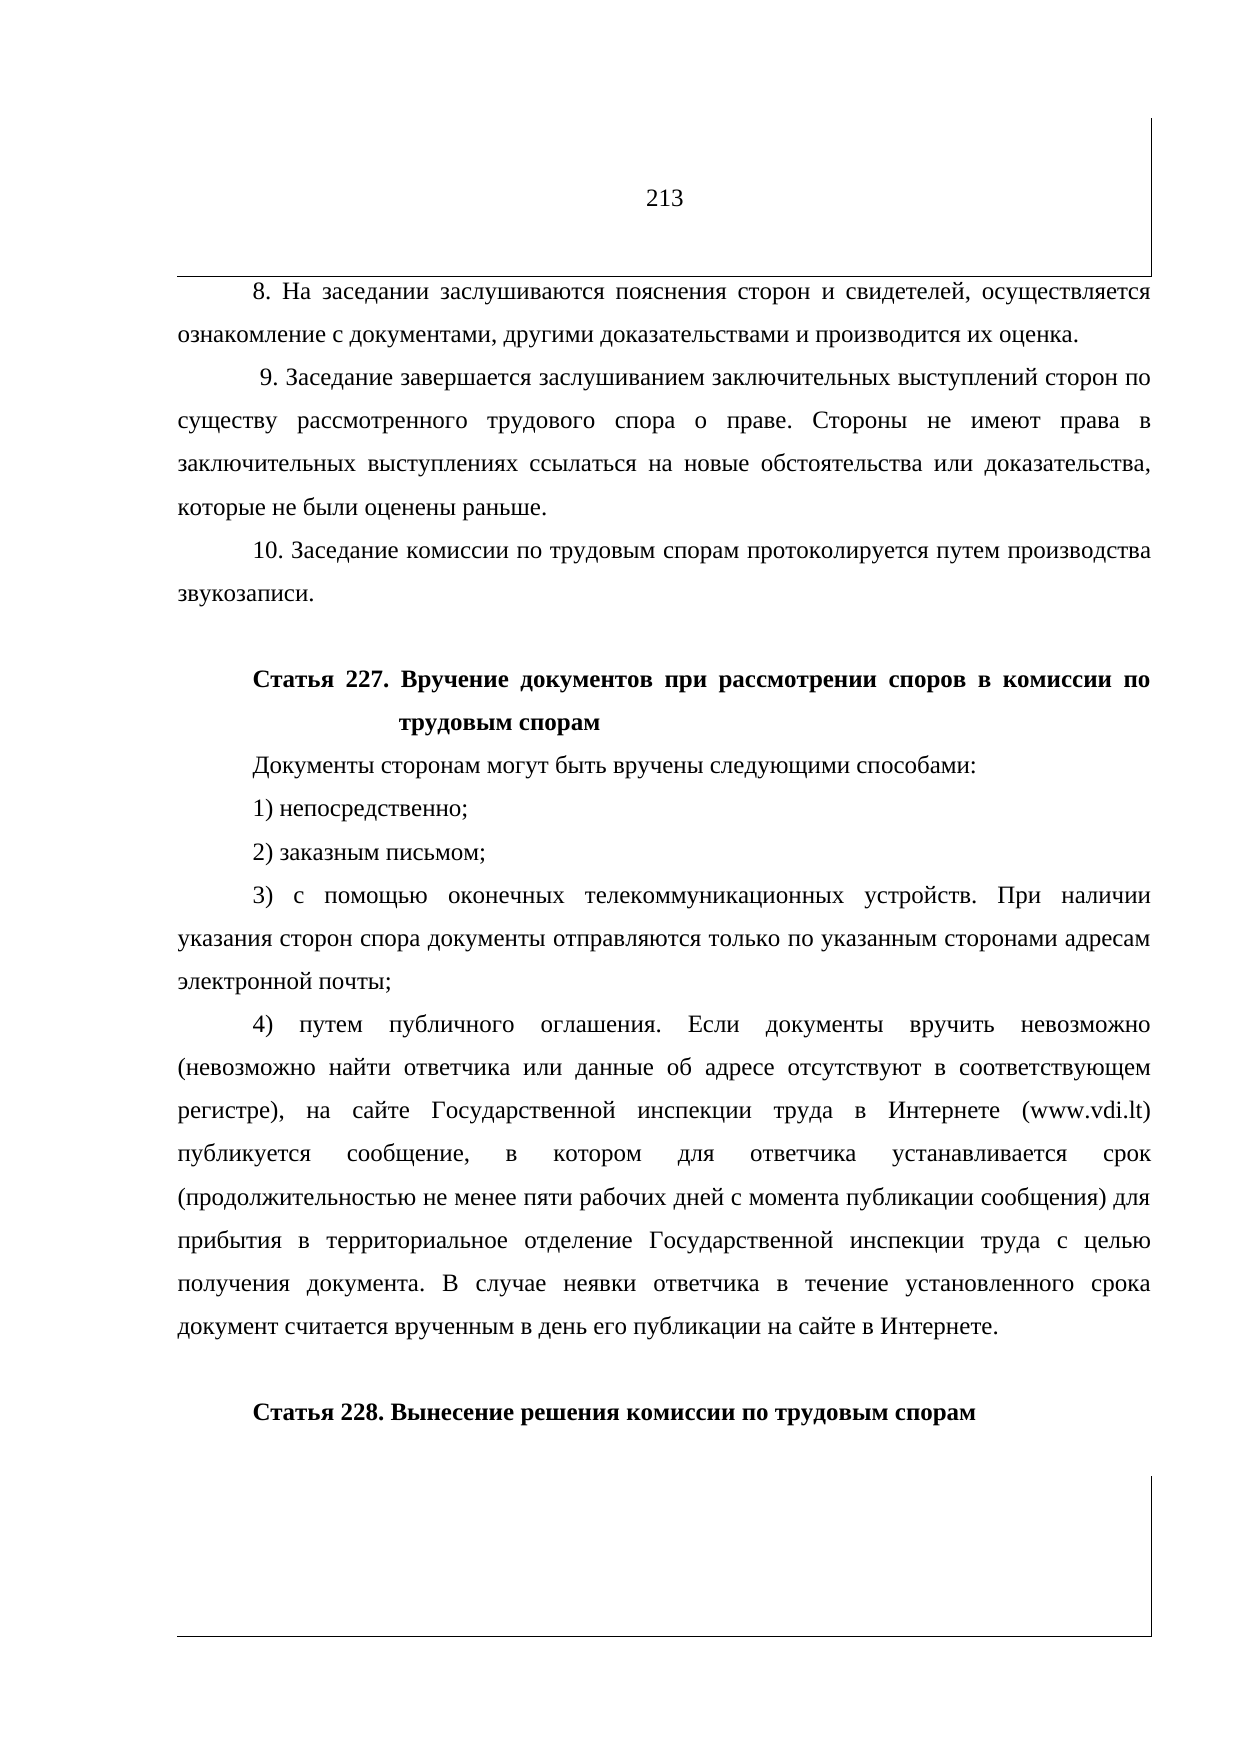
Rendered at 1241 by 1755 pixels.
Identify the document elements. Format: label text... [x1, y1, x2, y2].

text 4) путем публичного оглашения. Если документы вручить невозможно (невозможно найти ответчика или данные об адресе отсутствуют в соответствующем регистре), на сайте Государственной инспекции труда в Интернете (www.vdi.lt) публикуется сообщение, в котором для ответчика устанавливается срок (продолжительностью не менее пяти рабочих дней с момента публикации сообщения) для прибытия в территориальное отделение Государственной инспекции труда с целью получения документа. В случае неявки ответчика в течение установленного срока документ считается врученным в день его публикации на сайте в Интернете. [177, 1009, 1152, 1340]
subtitle Статья 227. Вручение документов при рассмотрении споров в комиссии по трудовым спорам [252, 664, 1152, 736]
text 10. Заседание комиссии по трудовым спорам протоколируется путем производства звукозаписи. [177, 535, 1152, 607]
subtitle Статья 228. Вынесение решения комиссии по трудовым спорам [177, 1397, 1152, 1426]
text Документы сторонам могут быть вручены следующими способами: [177, 750, 1152, 779]
text 3) с помощью оконечных телекоммуникационных устройств. При наличии указания сторон спора документы отправляются только по указанным сторонами адресам электронной почты; [177, 880, 1152, 995]
text 9. Заседание завершается заслушиванием заключительных выступлений сторон по существу рассмотренного трудового спора о праве. Стороны не имеют права в заключительных выступлениях ссылаться на новые обстоятельства или доказательства, которые не были оценены раньше. [177, 362, 1152, 520]
text 1) непосредственно; [177, 793, 1152, 822]
text 8. На заседании заслушиваются пояснения сторон и свидетелей, осуществляется ознакомление с документами, другими доказательствами и производится их оценка. [177, 276, 1152, 348]
text 2) заказным письмом; [177, 837, 1152, 865]
